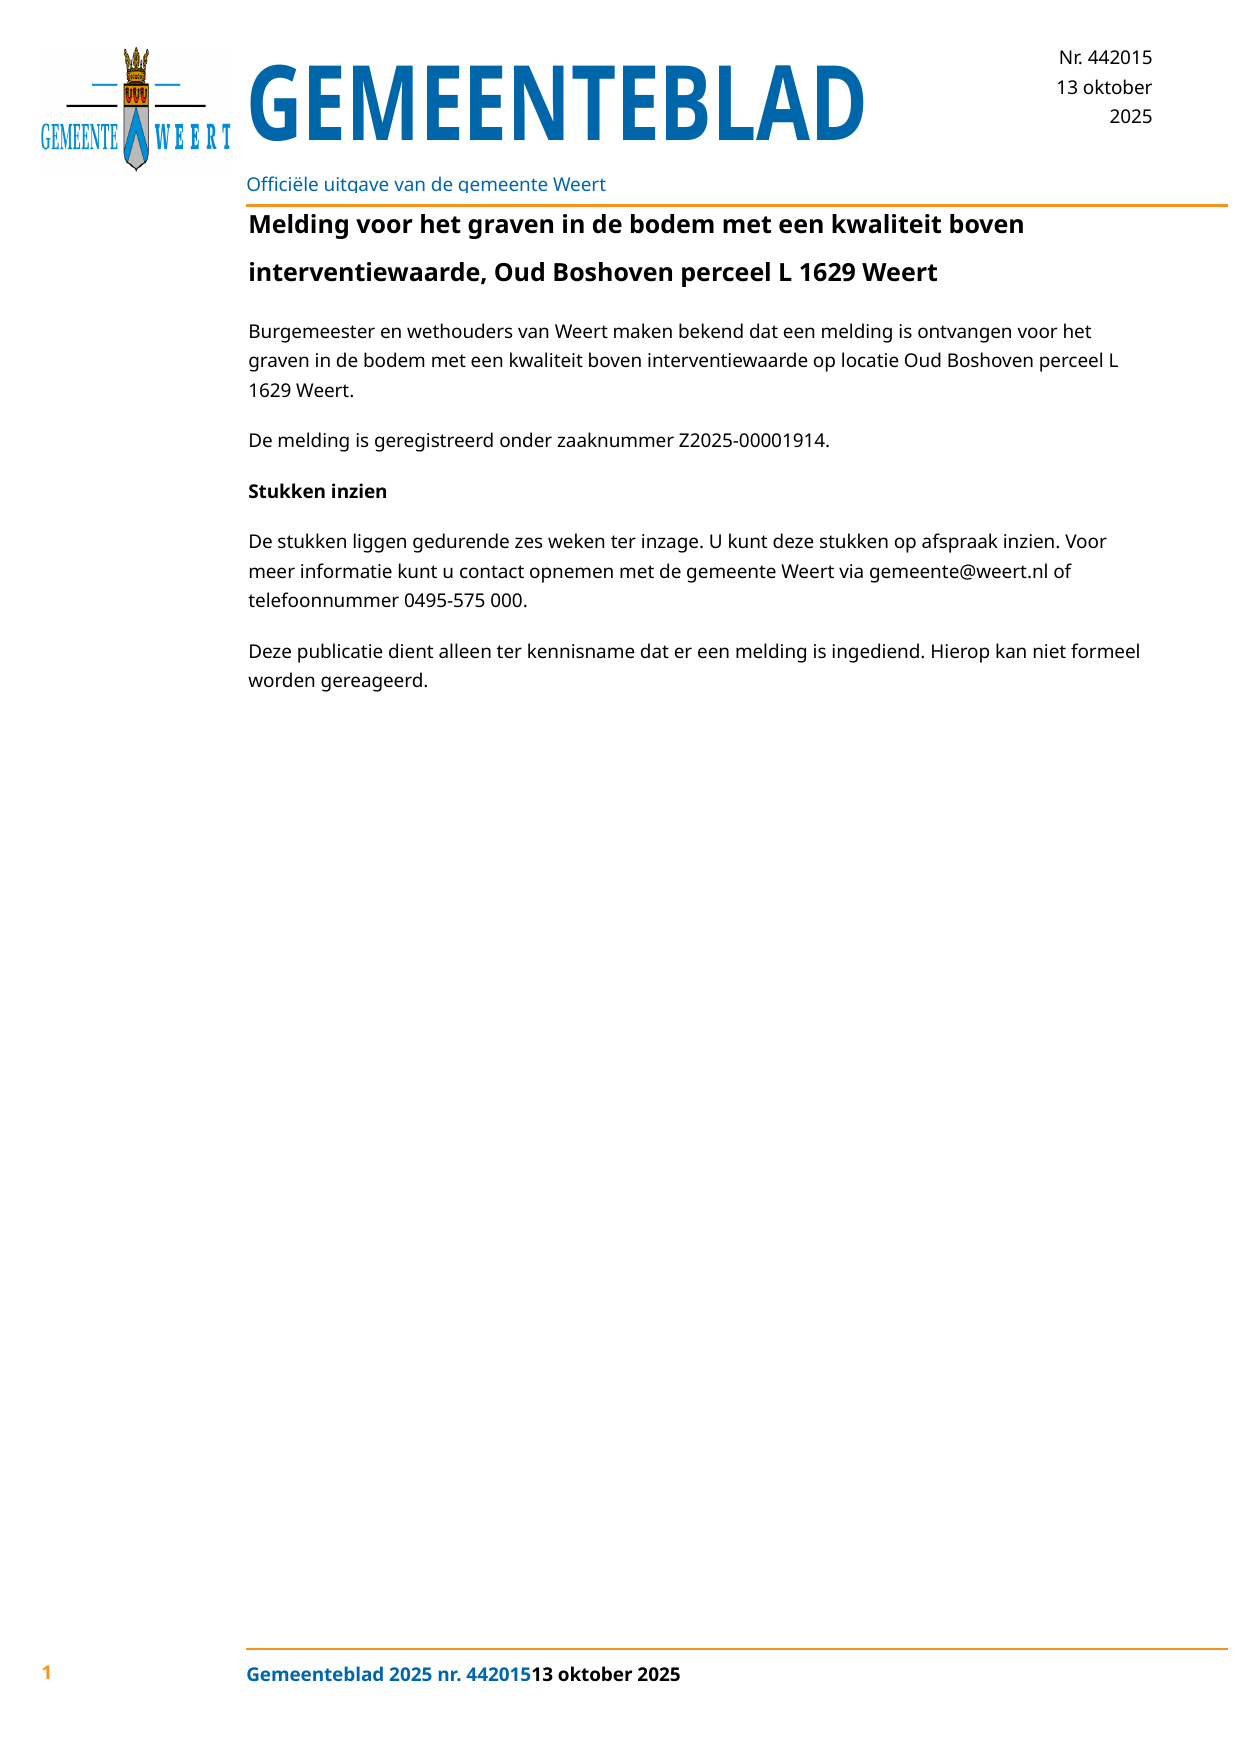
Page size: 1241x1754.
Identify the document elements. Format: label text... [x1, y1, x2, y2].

text Stukken inzien [248, 478, 1152, 504]
text Burgemeester en wethouders van Weert maken bekend dat een melding is ontvangen voor het graven in de bodem met een kwaliteit boven interventiewaarde op locatie Oud Boshoven perceel L 1629 Weert. [248, 318, 1152, 403]
picture [41, 47, 231, 172]
text Melding voor het graven in de bodem met een kwaliteit boven interventiewaarde, Oud Boshoven perceel L 1629 Weert [248, 207, 1152, 288]
text De stukken liggen gedurende zes weken ter inzage. U kunt deze stukken op afspraak inzien. Voor meer informatie kunt u contact opnemen met de gemeente Weert via gemeente@weert.nl of telefoonnummer 0495-575 000. [248, 528, 1152, 613]
text Deze publicatie dient alleen ter kennisname dat er een melding is ingediend. Hierop kan niet formeel worden gereageerd. [248, 638, 1152, 693]
text De melding is geregistreerd onder zaaknummer Z2025-00001914. [248, 427, 1152, 453]
